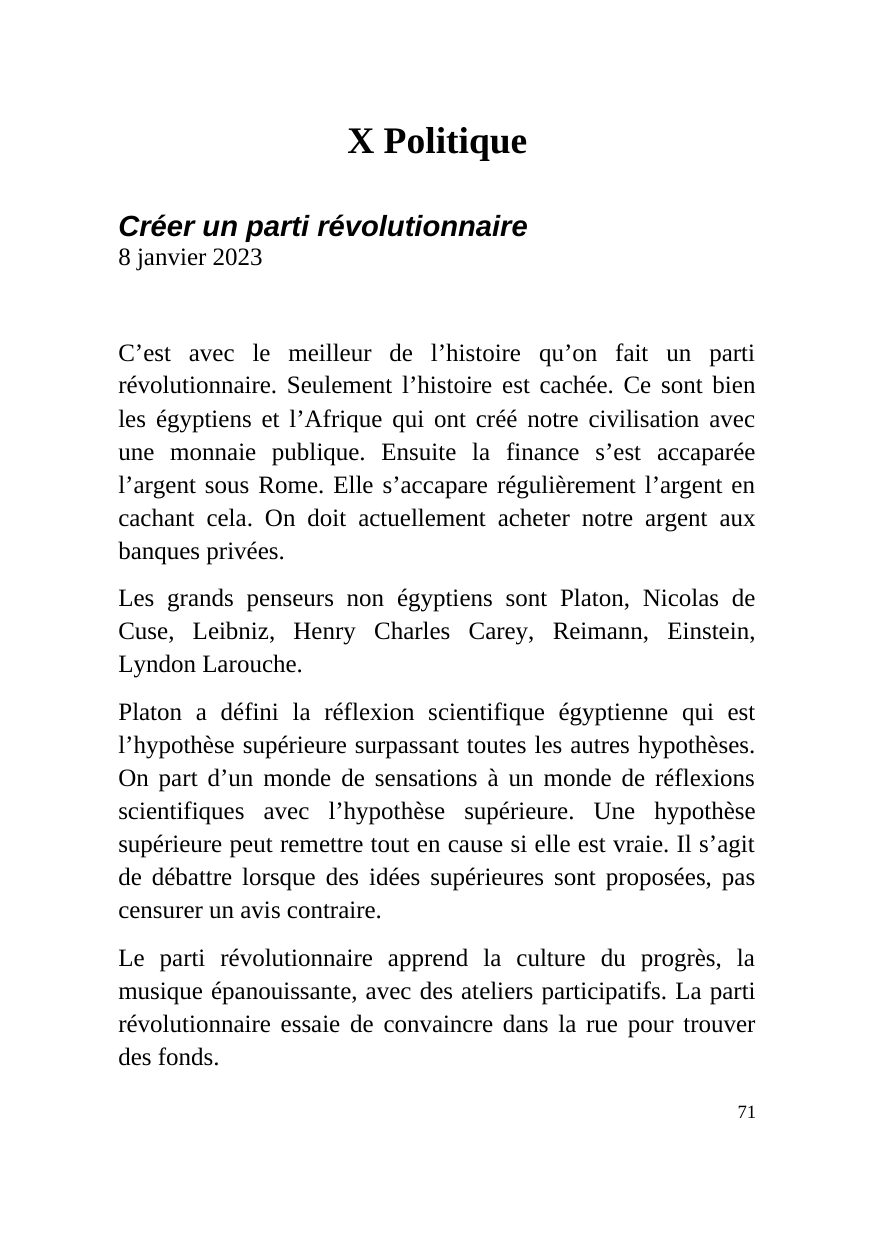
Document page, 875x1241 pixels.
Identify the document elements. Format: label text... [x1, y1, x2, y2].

text Les grands penseurs non égyptiens sont Platon, Nicolas de Cuse, Leibniz, Henry Charles Carey, Reimann, Einstein, Lyndon Larouche. [118, 583, 756, 678]
text Le parti révolutionnaire apprend la culture du progrès, la musique épanouissante, avec des ateliers participatifs. La parti révolutionnaire essaie de convaincre dans la rue pour trouver des fonds. [118, 943, 756, 1071]
text 8 janvier 2023 [118, 242, 756, 271]
text Platon a défini la réflexion scientifique égyptienne qui est l’hypothèse supérieure surpassant toutes les autres hypothèses. On part d’un monde de sensations à un monde de réflexions scientifiques avec l’hypothèse supérieure. Une hypothèse supérieure peut remettre tout en cause si elle est vraie. Il s’agit de débattre lorsque des idées supérieures sont proposées, pas censurer un avis contraire. [118, 697, 756, 924]
subtitle Créer un parti révolutionnaire [118, 209, 756, 242]
subtitle X Politique [118, 118, 756, 161]
text C’est avec le meilleur de l’histoire qu’on fait un parti révolutionnaire. Seulement l’histoire est cachée. Ce sont bien les égyptiens et l’Afrique qui ont créé notre civilisation avec une monnaie publique. Ensuite la finance s’est accaparée l’argent sous Rome. Elle s’accapare régulièrement l’argent en cachant cela. On doit actuellement acheter notre argent aux banques privées. [118, 338, 756, 564]
